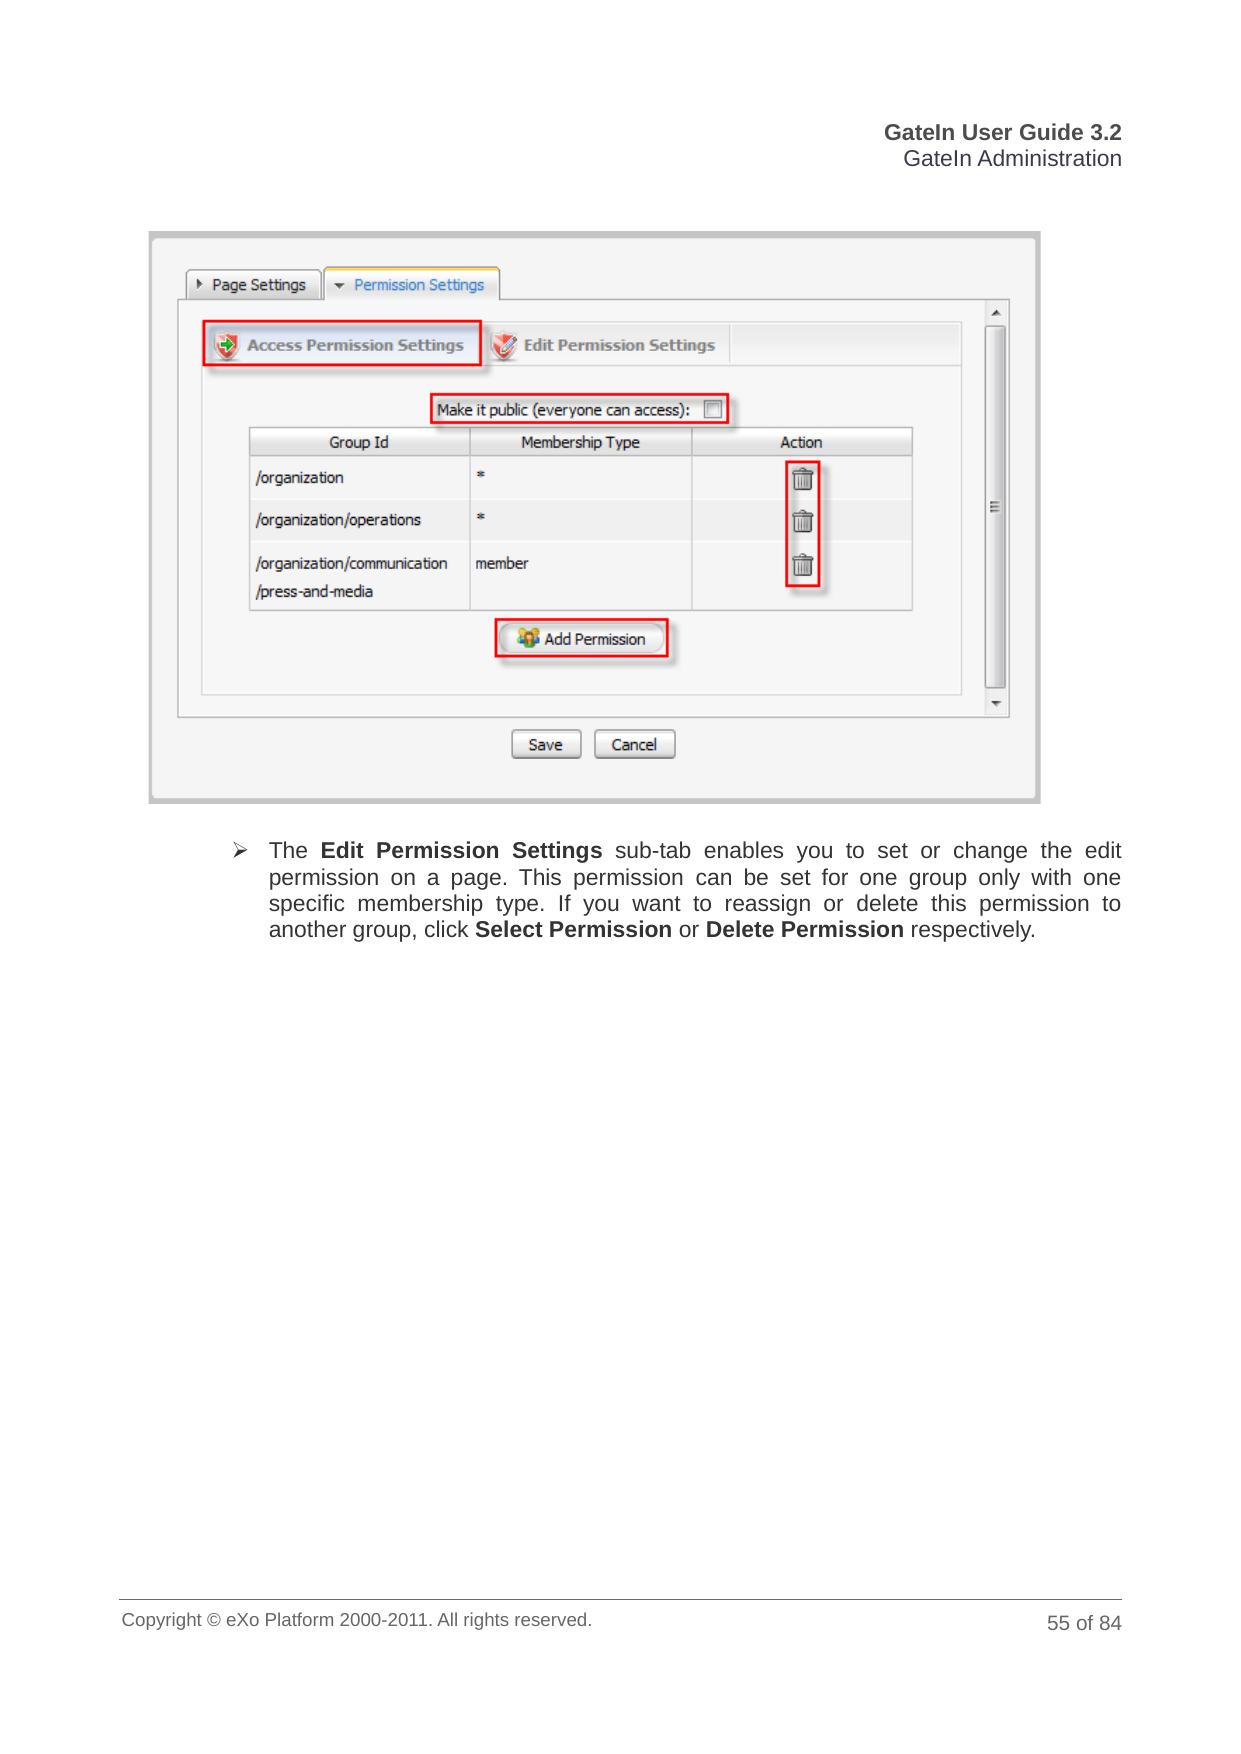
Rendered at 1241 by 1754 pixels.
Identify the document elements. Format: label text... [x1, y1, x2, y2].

picture [148, 231, 1041, 804]
list The Edit Permission Settings sub-tab enables you to set or change the edit permission on a page. This permission can be set for one group only with one specific membership type. If you want to reassign or delete this permission to another group, click Select Permission or Delete Permission respectively. [231, 837, 1122, 942]
